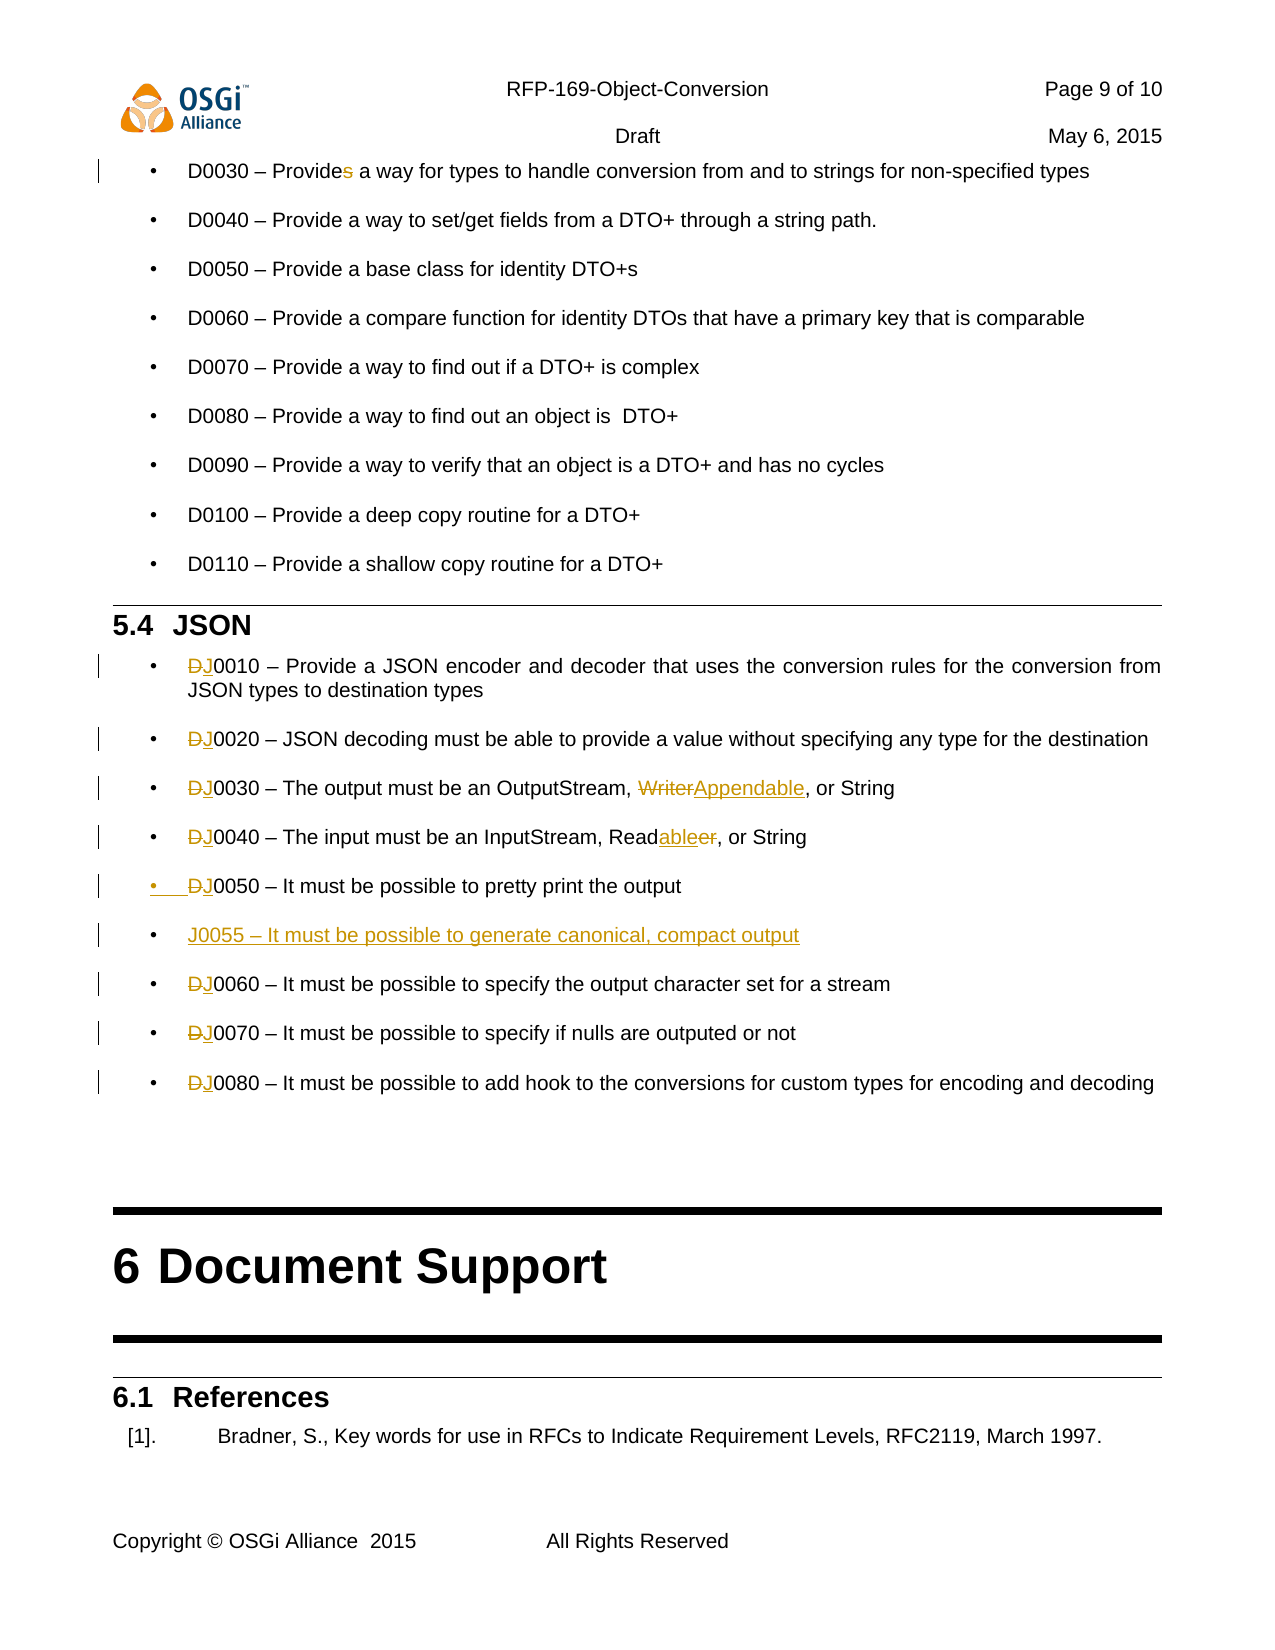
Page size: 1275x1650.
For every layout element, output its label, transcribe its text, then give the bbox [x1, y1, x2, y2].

subtitle References [112, 1378, 1162, 1413]
picture [113, 76, 257, 140]
list J0080 – It must be possible to add hook to the conversions for custom types for encoding and decoding [150, 1070, 1162, 1094]
list D0030 – Provide a way for types to handle conversion from and to strings for non-specified types [150, 159, 1162, 183]
list J0050 – It must be possible to pretty print the output [150, 874, 1162, 898]
subtitle Document Support [112, 1208, 1162, 1343]
list D0060 – Provide a compare function for identity DTOs that have a primary key that is comparable [150, 306, 1162, 330]
list D0040 – Provide a way to set/get fields from a DTO+ through a string path. [150, 208, 1162, 232]
list D0110 – Provide a shallow copy routine for a DTO+ [150, 551, 1162, 576]
list J0010 – Provide a JSON encoder and decoder that uses the conversion rules for the conversion from JSON types to destination types [150, 654, 1162, 702]
list D0090 – Provide a way to verify that an object is a DTO+ and has no cycles [150, 453, 1162, 477]
list D0070 – Provide a way to find out if a DTO+ is complex [150, 355, 1162, 379]
list Bradner, S., Key words for use in RFCs to Indicate Requirement Levels, RFC2119, March 1997. [127, 1424, 1162, 1448]
list D0050 – Provide a base class for identity DTO+s [150, 257, 1162, 281]
list D0080 – Provide a way to find out an object is DTO+ [150, 404, 1162, 428]
list J0070 – It must be possible to specify if nulls are outputed or not [150, 1021, 1162, 1045]
list J0030 – The output must be an OutputStream, Appendable, or String [150, 776, 1162, 800]
list J0040 – The input must be an InputStream, Readable, or String [150, 825, 1162, 849]
list D0100 – Provide a deep copy routine for a DTO+ [150, 502, 1162, 526]
subtitle JSON [112, 606, 1162, 641]
list J0055 – It must be possible to generate canonical, compact output [150, 923, 1162, 947]
list J0020 – JSON decoding must be able to provide a value without specifying any type for the destination [150, 727, 1162, 751]
list J0060 – It must be possible to specify the output character set for a stream [150, 972, 1162, 996]
